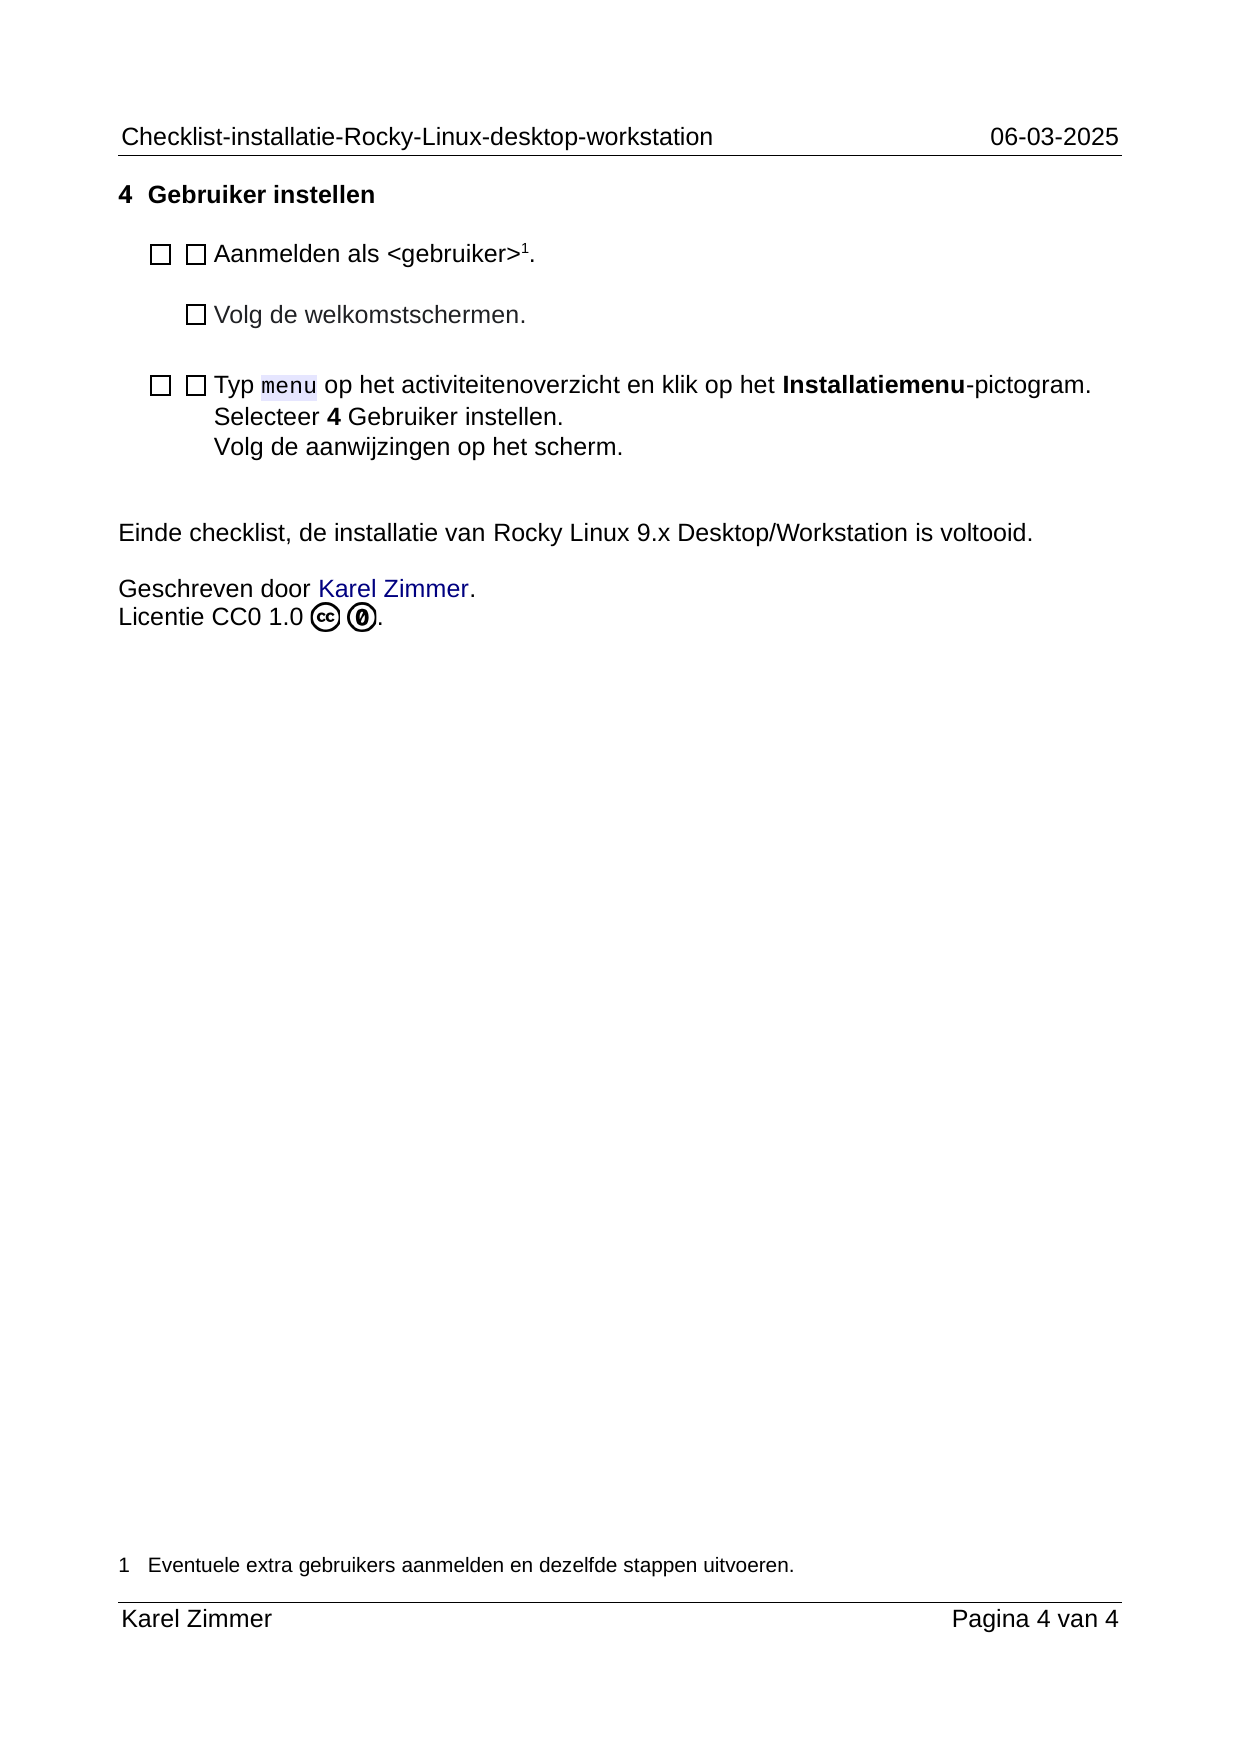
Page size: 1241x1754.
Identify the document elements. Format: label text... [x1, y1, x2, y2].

table_cell [177, 300, 213, 330]
table_cell [142, 300, 177, 330]
table_cell [213, 330, 1122, 370]
picture [310, 602, 340, 632]
list . [377, 602, 1122, 632]
list Geschreven door Karel Zimmer. [118, 574, 1122, 602]
table_cell [142, 269, 177, 300]
table_header [177, 239, 213, 269]
table_cell [118, 269, 142, 300]
table_header [142, 239, 177, 269]
table_cell [177, 370, 213, 402]
table_cell [118, 330, 142, 370]
table_cell [142, 432, 177, 462]
table_cell [142, 370, 177, 402]
table_cell [118, 300, 142, 330]
text Einde checklist, de installatie van Rocky Linux 9.x Desktop/Workstation is voltooid. [118, 518, 1122, 546]
table_header [118, 239, 142, 269]
table_cell [177, 269, 213, 300]
table_cell [177, 330, 213, 370]
list Licentie CC0 1.0 [118, 602, 310, 632]
table_cell [118, 370, 142, 402]
table_cell [118, 402, 142, 432]
table_cell Volg de aanwijzingen op het scherm. [213, 432, 1122, 462]
table_header Aanmelden als <gebruiker>. [213, 239, 1122, 269]
table_cell [213, 269, 1122, 300]
table_cell [177, 432, 213, 462]
table_cell [142, 330, 177, 370]
table_cell Selecteer 4 Gebruiker instellen. [213, 402, 1122, 432]
table_cell [118, 432, 142, 462]
picture [347, 602, 377, 632]
table_cell [142, 402, 177, 432]
table_cell [177, 402, 213, 432]
table_cell Volg de welkomstschermen. [213, 300, 1122, 330]
table_cell Typ menu op het activiteitenoverzicht en klik op het Installatiemenu-pictogram. [213, 370, 1122, 402]
list Gebruiker instellen [118, 177, 1122, 211]
